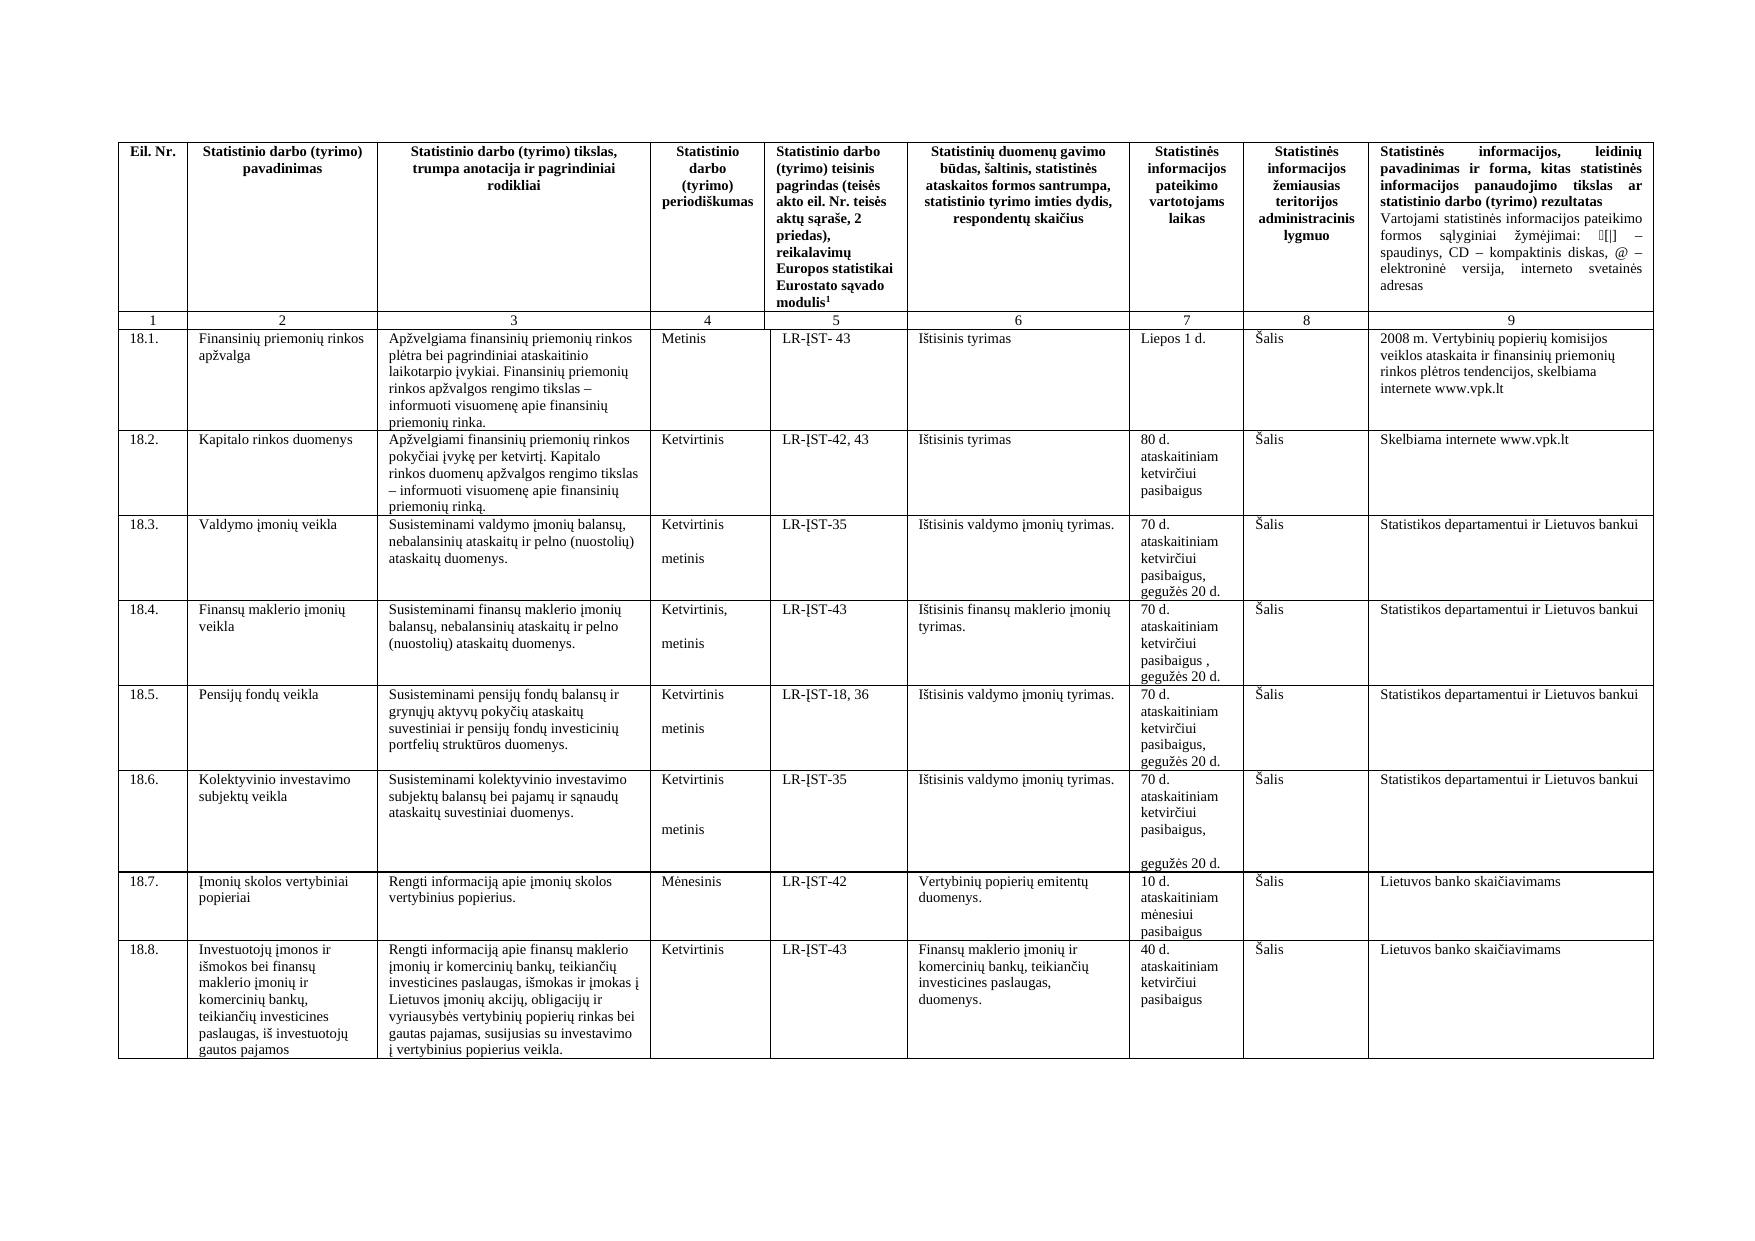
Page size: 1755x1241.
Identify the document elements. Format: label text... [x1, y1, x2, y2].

table_cell Ištisinis tyrimas [908, 431, 1129, 515]
table_cell Finansinių priemonių rinkos apžvalga [188, 330, 377, 430]
table_cell 70 d. ataskaitiniam ketvirčiui pasibaigus, gegužės 20 d. [1130, 516, 1243, 600]
table_cell 18.8. [119, 941, 187, 1058]
table_cell Įmonių skolos vertybiniai popieriai [188, 873, 377, 939]
table_cell 5 [765, 312, 907, 328]
table_cell 18.2. [119, 431, 187, 515]
table_cell 40 d. ataskaitiniam ketvirčiui pasibaigus [1130, 941, 1243, 1058]
table_cell 2008 m. Vertybinių popierių komisijos veiklos ataskaita ir finansinių priemonių rinkos plėtros tendencijos, skelbiama internete www.vpk.lt [1369, 330, 1653, 430]
table_cell 18.6. [119, 771, 187, 871]
table_cell Skelbiama internete www.vpk.lt [1369, 431, 1653, 515]
table_cell Statistikos departamentui ir Lietuvos bankui [1369, 771, 1653, 871]
table_cell Investuotojų įmonos ir išmokos bei finansų maklerio įmonių ir komercinių bankų, teikiančių investicines paslaugas, iš investuotojų gautos pajamos [188, 941, 377, 1058]
table_cell Statistikos departamentui ir Lietuvos bankui [1369, 516, 1653, 600]
table_cell Susisteminami kolektyvinio investavimo subjektų balansų bei pajamų ir sąnaudų ataskaitų suvestiniai duomenys. [378, 771, 650, 871]
table_cell Ištisinis tyrimas [908, 330, 1129, 430]
table_cell 9 [1369, 312, 1653, 328]
table_cell Ištisinis valdymo įmonių tyrimas. [908, 686, 1129, 770]
table_cell 18.7. [119, 873, 187, 939]
table_cell Metinis [651, 330, 770, 430]
table_cell 1 [119, 312, 187, 328]
table_cell 10 d. ataskaitiniam mėnesiui pasibaigus [1130, 873, 1243, 939]
table_cell Apžvelgiami finansinių priemonių rinkos pokyčiai įvykę per ketvirtį. Kapitalo rinkos duomenų apžvalgos rengimo tikslas – informuoti visuomenę apie finansinių priemonių rinką. [378, 431, 650, 515]
table_cell 18.5. [119, 686, 187, 770]
table_cell Šalis [1244, 771, 1368, 871]
table_cell Rengti informaciją apie finansų maklerio įmonių ir komercinių bankų, teikiančių investicines paslaugas, išmokas ir įmokas į Lietuvos įmonių akcijų, obligacijų ir vyriausybės vertybinių popierių rinkas bei gautas pajamas, susijusias su investavimo į vertybinius popierius veikla. [378, 941, 650, 1058]
table_cell 18.3. [119, 516, 187, 600]
table_cell Finansų maklerio įmonių veikla [188, 601, 377, 685]
table_cell Šalis [1244, 431, 1368, 515]
table_cell Apžvelgiama finansinių priemonių rinkos plėtra bei pagrindiniai ataskaitinio laikotarpio įvykiai. Finansinių priemonių rinkos apžvalgos rengimo tikslas – informuoti visuomenę apie finansinių priemonių rinka. [378, 330, 650, 430]
table_cell 7 [1130, 312, 1243, 328]
table_header Statistinio darbo (tyrimo) pavadinimas [188, 143, 377, 311]
table_header Statistinių duomenų gavimo būdas, šaltinis, statistinės ataskaitos formos santrumpa, statistinio tyrimo imties dydis, respondentų skaičius [908, 143, 1129, 311]
table_cell 8 [1244, 312, 1368, 328]
table_cell 2 [188, 312, 377, 328]
table_cell Šalis [1244, 873, 1368, 939]
table_header Statistinės informacijos žemiausias teritorijos administracinis lygmuo [1244, 143, 1368, 311]
table_cell Ketvirtinis metinis [651, 686, 770, 770]
table_cell Šalis [1244, 516, 1368, 600]
table_cell Rengti informaciją apie įmonių skolos vertybinius popierius. [378, 873, 650, 939]
table_cell 18.1. [119, 330, 187, 430]
table_cell Pensijų fondų veikla [188, 686, 377, 770]
table_cell Kapitalo rinkos duomenys [188, 431, 377, 515]
table_cell Ketvirtinis [651, 431, 770, 515]
table_cell 18.4. [119, 601, 187, 685]
table_cell LR-ĮST-42 [771, 873, 907, 939]
table_cell 4 [651, 312, 764, 328]
table_cell 70 d. ataskaitiniam ketvirčiui pasibaigus , gegužės 20 d. [1130, 601, 1243, 685]
table_cell LR-ĮST-35 [771, 516, 907, 600]
table_cell Statistikos departamentui ir Lietuvos bankui [1369, 601, 1653, 685]
table_cell Vertybinių popierių emitentų duomenys. [908, 873, 1129, 939]
table_cell Ištisinis finansų maklerio įmonių tyrimas. [908, 601, 1129, 685]
table_header Statistinio darbo (tyrimo) teisinis pagrindas (teisės akto eil. Nr. teisės aktų sąraše, 2 priedas), reikalavimų Europos statistikai Eurostato sąvado modulis1 [765, 143, 907, 311]
table_cell 70 d. ataskaitiniam ketvirčiui pasibaigus, gegužės 20 d. [1130, 686, 1243, 770]
table_cell Šalis [1244, 941, 1368, 1058]
table_header Statistinio darbo (tyrimo) periodiškumas [651, 143, 764, 311]
table_cell Statistikos departamentui ir Lietuvos bankui [1369, 686, 1653, 770]
table_cell Susisteminami finansų maklerio įmonių balansų, nebalansinių ataskaitų ir pelno (nuostolių) ataskaitų duomenys. [378, 601, 650, 685]
table_cell Ketvirtinis [651, 941, 770, 1058]
table_cell LR-ĮST-43 [771, 601, 907, 685]
table_cell LR-ĮST-43 [771, 941, 907, 1058]
table_cell 3 [378, 312, 650, 328]
table_cell Susisteminami pensijų fondų balansų ir grynųjų aktyvų pokyčių ataskaitų suvestiniai ir pensijų fondų investicinių portfelių struktūros duomenys. [378, 686, 650, 770]
table_cell Lietuvos banko skaičiavimams [1369, 873, 1653, 939]
table_cell 70 d. ataskaitiniam ketvirčiui pasibaigus, gegužės 20 d. [1130, 771, 1243, 871]
table_cell Valdymo įmonių veikla [188, 516, 377, 600]
table_cell 6 [908, 312, 1129, 328]
table_header Statistinės informacijos, leidinių pavadinimas ir forma, kitas statistinės informacijos panaudojimo tikslas ar statistinio darbo (tyrimo) rezultatas Vartojami statistinės informacijos pateikimo formos sąlyginiai žymėjimai: [|] – spaudinys, CD – kompaktinis diskas, @ – elektroninė versija, interneto svetainės adresas [1369, 143, 1653, 311]
table_cell LR-ĮST-18, 36 [771, 686, 907, 770]
table_header Statistinės informacijos pateikimo vartotojams laikas [1130, 143, 1243, 311]
table_cell Ketvirtinis metinis [651, 771, 770, 871]
table_header Eil. Nr. [119, 143, 187, 311]
table_cell Kolektyvinio investavimo subjektų veikla [188, 771, 377, 871]
table_cell LR-ĮST-42, 43 [771, 431, 907, 515]
table_cell Liepos 1 d. [1130, 330, 1243, 430]
table_cell Ištisinis valdymo įmonių tyrimas. [908, 516, 1129, 600]
table_cell Lietuvos banko skaičiavimams [1369, 941, 1653, 1058]
table_cell LR-ĮST- 43 [771, 330, 907, 430]
table_cell Ketvirtinis, metinis [651, 601, 770, 685]
table_cell Šalis [1244, 330, 1368, 430]
table_cell Finansų maklerio įmonių ir komercinių bankų, teikiančių investicines paslaugas, duomenys. [908, 941, 1129, 1058]
table_cell LR-ĮST-35 [771, 771, 907, 871]
table_cell Ištisinis valdymo įmonių tyrimas. [908, 771, 1129, 871]
table_cell Susisteminami valdymo įmonių balansų, nebalansinių ataskaitų ir pelno (nuostolių) ataskaitų duomenys. [378, 516, 650, 600]
table_cell 80 d. ataskaitiniam ketvirčiui pasibaigus [1130, 431, 1243, 515]
table_cell Ketvirtinis metinis [651, 516, 770, 600]
table_cell Mėnesinis [651, 873, 770, 939]
table_cell Šalis [1244, 601, 1368, 685]
table_header Statistinio darbo (tyrimo) tikslas, trumpa anotacija ir pagrindiniai rodikliai [378, 143, 650, 311]
table_cell Šalis [1244, 686, 1368, 770]
